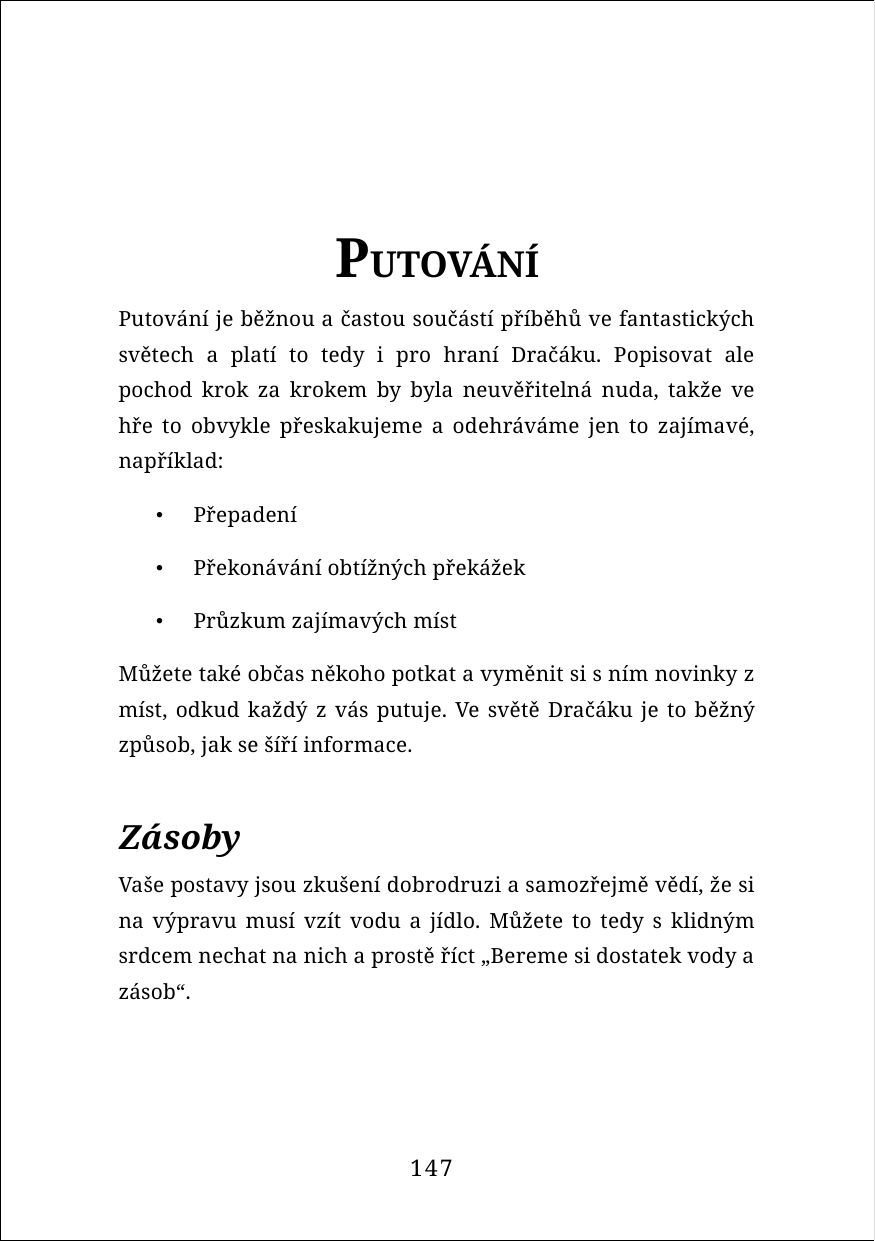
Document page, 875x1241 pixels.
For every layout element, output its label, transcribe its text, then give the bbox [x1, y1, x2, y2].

text Vaše postavy jsou zkušení dobrodruzi a samozřejmě vědí, že si na výpravu musí vzít vodu a jídlo. Můžete to tedy s klidným srdcem nechat na nich a prostě říct „Bereme si dostatek vody a zásob“. [118, 871, 756, 1006]
subtitle Putování [118, 219, 756, 293]
text Můžete také občas někoho potkat a vyměnit si s ním novinky z míst, odkud každý z vás putuje. Ve světě Dračáku je to běžný způsob, jak se šíří informace. [118, 659, 756, 759]
list Překonávání obtížných překážek [156, 553, 756, 582]
subtitle Zásoby [118, 813, 756, 859]
list Průzkum zajímavých míst [156, 606, 756, 635]
text Putování je běžnou a častou součástí příběhů ve fantastických světech a platí to tedy i pro hraní Dračáku. Popisovat ale pochod krok za krokem by byla neuvěřitelná nuda, takže ve hře to obvykle přeskakujeme a odehráváme jen to zajímavé, například: [118, 304, 756, 475]
list Přepadení [156, 500, 756, 528]
